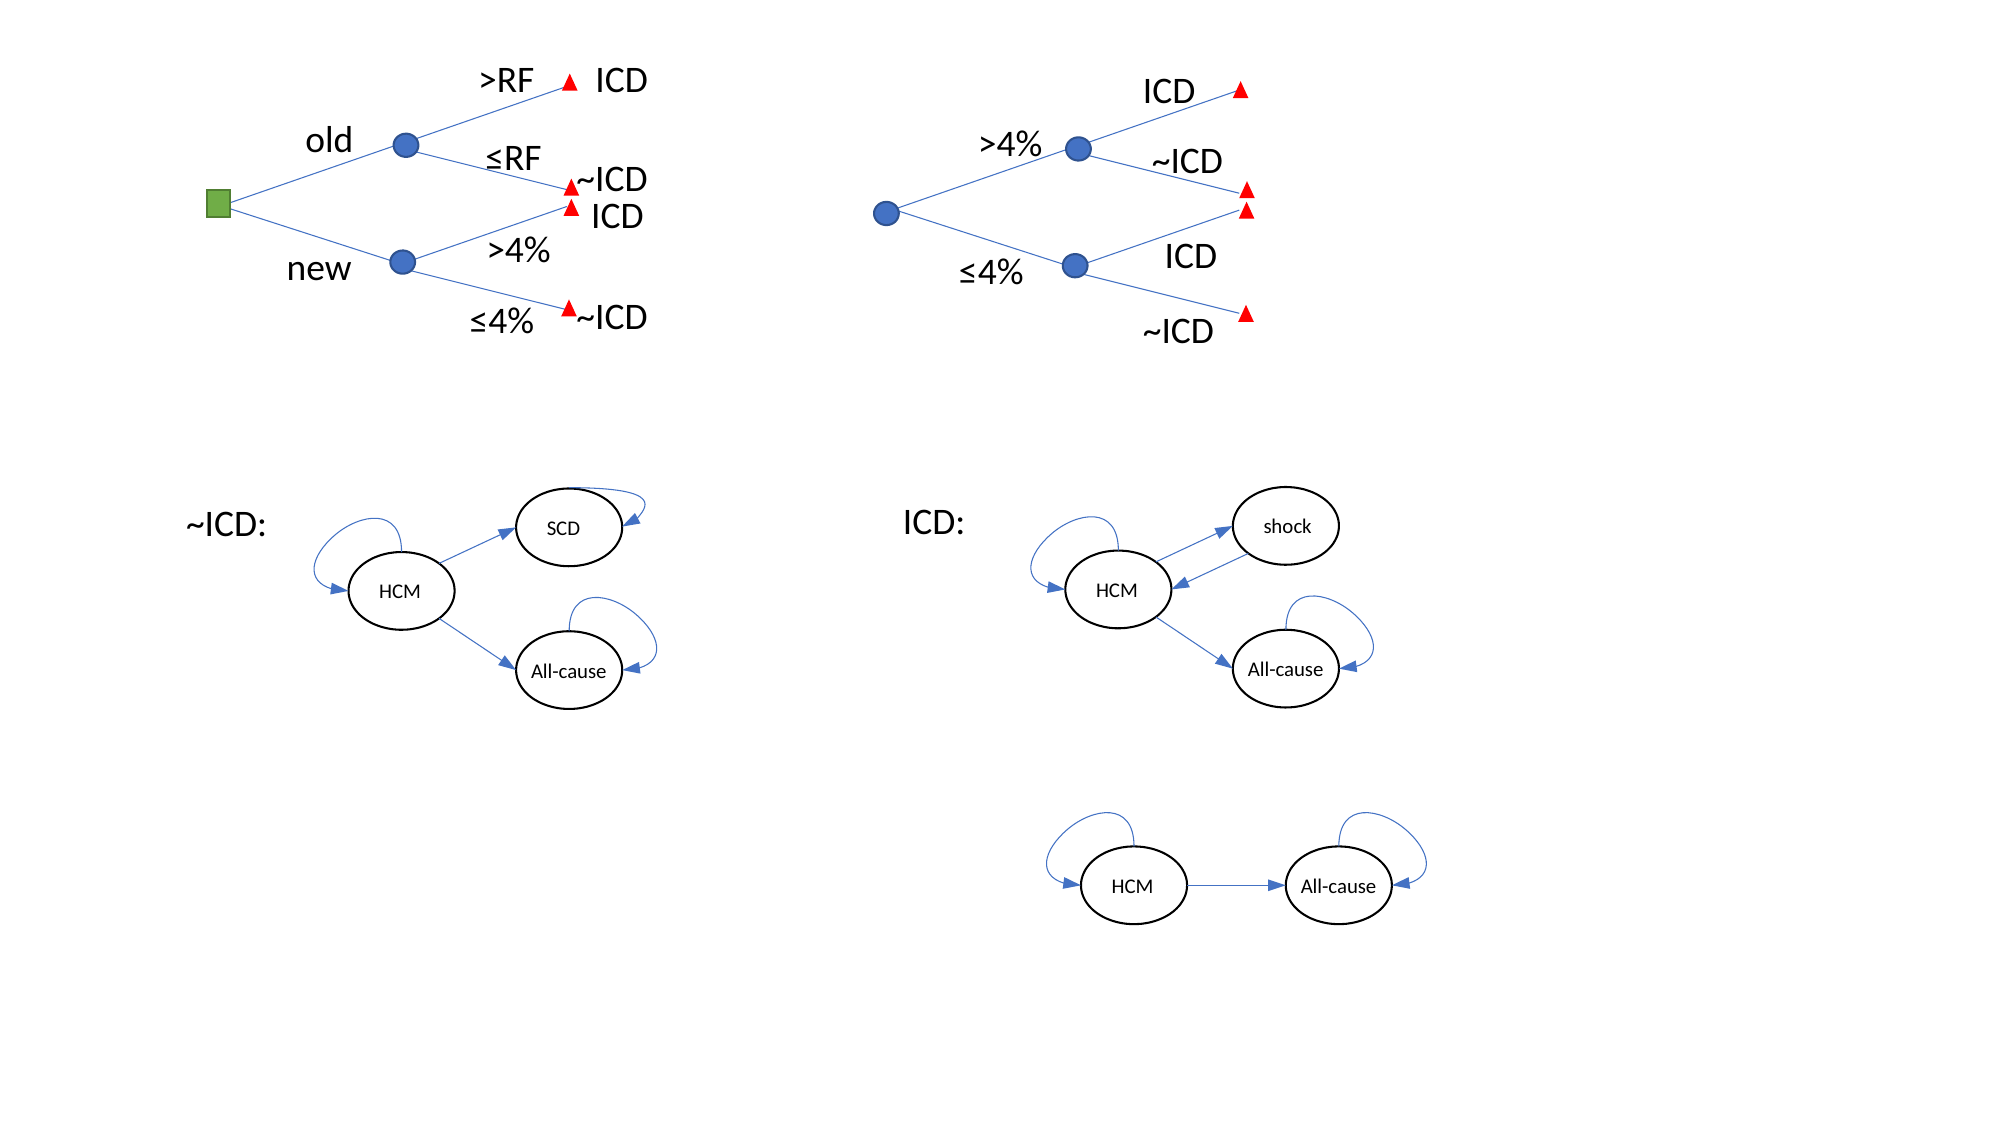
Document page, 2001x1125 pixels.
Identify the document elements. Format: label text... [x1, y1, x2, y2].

text_box new [271, 235, 368, 297]
text_box ICD: [887, 489, 1024, 551]
text_box [1066, 137, 1091, 161]
text_box ICD [1149, 223, 1233, 284]
text_box ~ICD [1136, 128, 1240, 189]
text_box SCD [531, 507, 638, 548]
text_box All-cause [1232, 648, 1339, 689]
text_box ICD [580, 47, 664, 109]
text_box All-cause [1285, 865, 1392, 906]
text_box [393, 133, 419, 157]
text_box [1293, 906, 1384, 925]
text_box ~ICD: [171, 491, 307, 553]
text_box ≤4% [454, 288, 551, 349]
text_box ~ICD [561, 146, 664, 207]
text_box [1239, 181, 1255, 199]
text_box ~ICD [1128, 298, 1231, 360]
text_box >RF [463, 47, 551, 109]
text_box [1293, 846, 1385, 865]
text_box [390, 250, 416, 274]
text_box [1081, 846, 1188, 925]
text_box [1238, 201, 1255, 219]
text_box [524, 691, 614, 709]
text_box ~ICD [561, 284, 664, 346]
text_box [563, 198, 580, 216]
text_box ≤4% [944, 239, 1040, 300]
text_box ICD [1128, 58, 1212, 120]
text_box >4% [962, 111, 1059, 172]
text_box [1065, 550, 1164, 629]
text_box [1238, 304, 1254, 322]
text_box [348, 552, 447, 630]
text_box [563, 178, 580, 196]
text_box All-cause [516, 649, 623, 691]
text_box HCM [1081, 569, 1188, 610]
text_box [516, 488, 615, 567]
text_box [207, 190, 230, 217]
text_box [1232, 487, 1331, 565]
text_box old [290, 107, 370, 169]
text_box ICD [576, 183, 660, 245]
text_box shock [1248, 505, 1355, 547]
text_box [561, 299, 577, 317]
text_box HCM [1096, 865, 1172, 906]
text_box HCM [364, 570, 471, 612]
text_box [1240, 629, 1331, 648]
text_box ≤RF [470, 125, 558, 187]
text_box [561, 73, 578, 91]
text_box [1240, 689, 1332, 708]
text_box [1062, 254, 1088, 278]
text_box >4% [471, 217, 567, 278]
text_box [524, 631, 614, 649]
text_box [1232, 81, 1249, 99]
text_box [874, 201, 899, 226]
